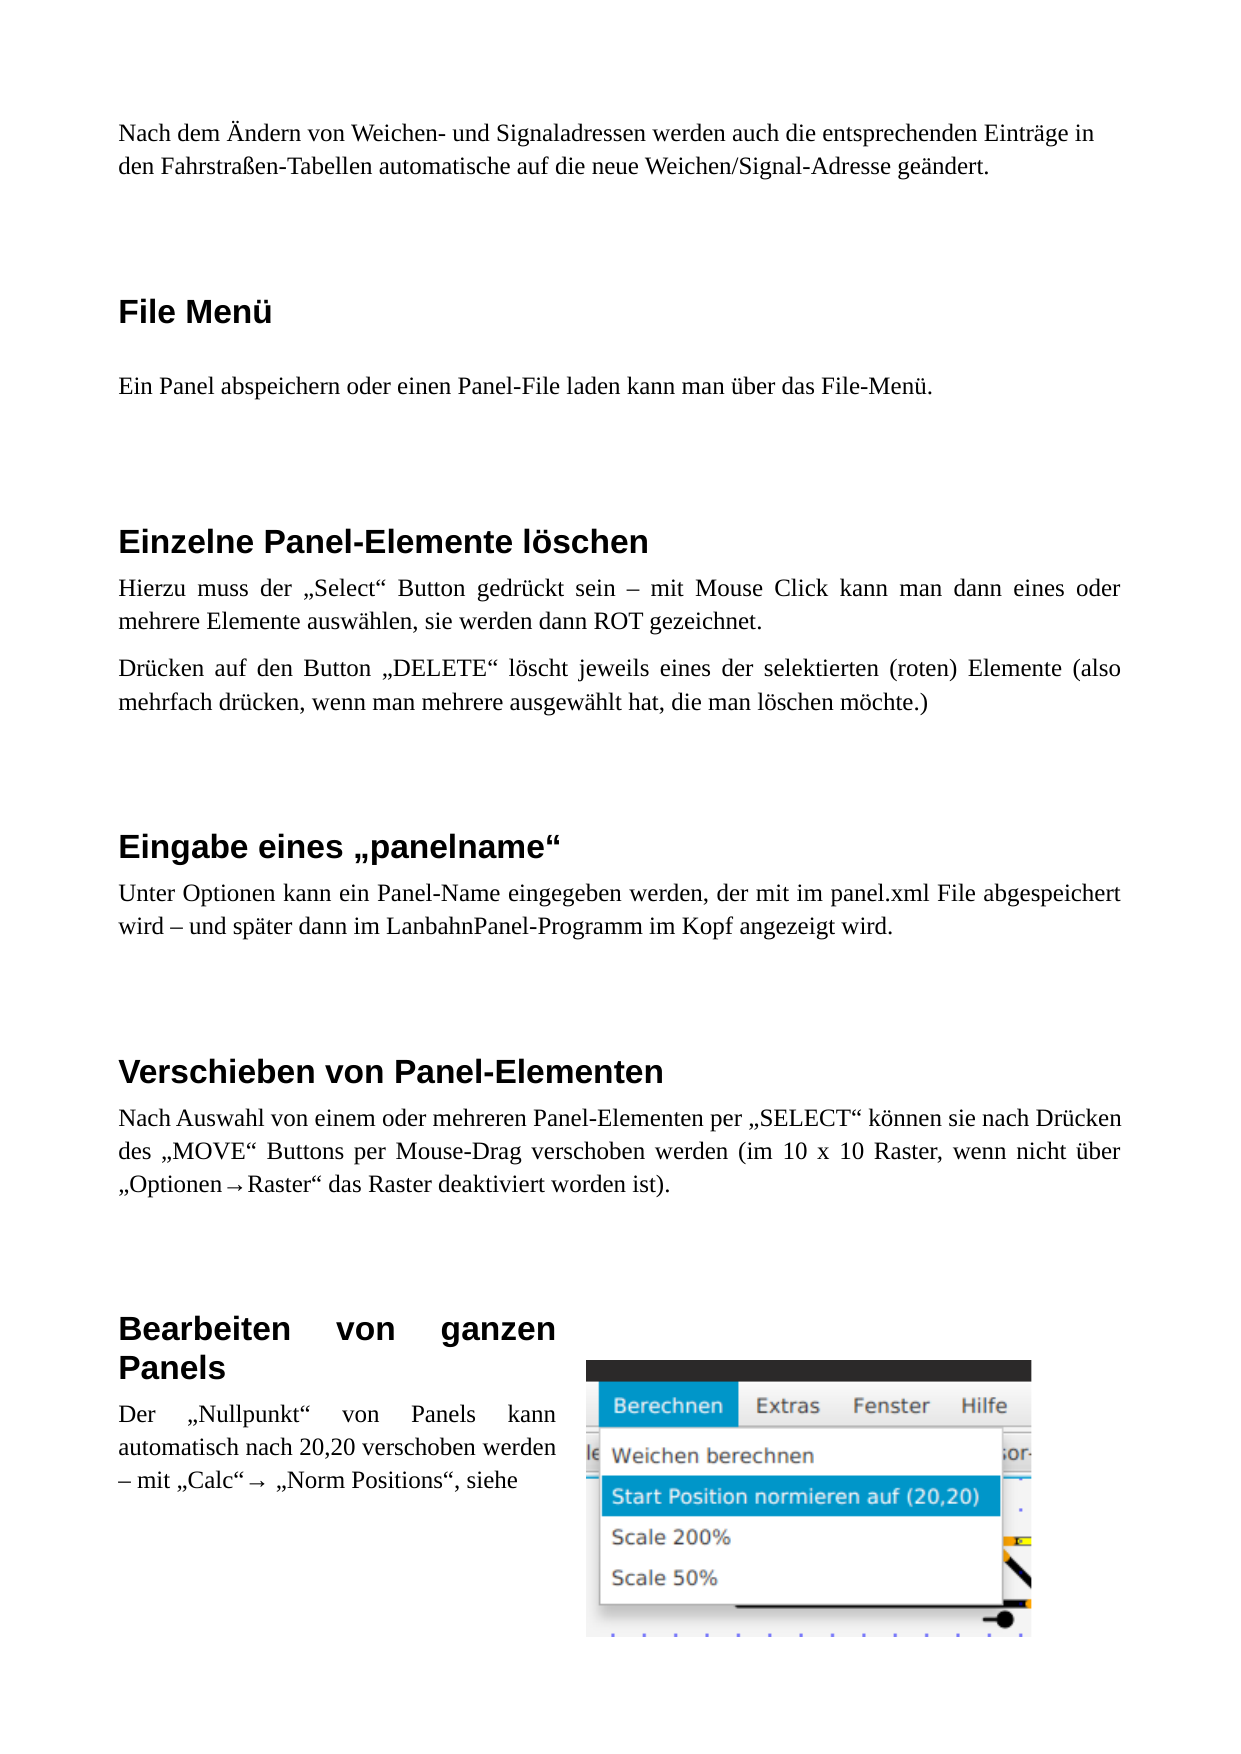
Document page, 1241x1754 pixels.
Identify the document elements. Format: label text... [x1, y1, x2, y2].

text Nach dem Ändern von Weichen- und Signaladressen werden auch die entsprechenden Einträge in den Fahrstraßen-Tabellen automatische auf die neue Weichen/Signal-Adresse geändert. [118, 118, 1122, 180]
text Der „Nullpunkt“ von Panels kann automatisch nach 20,20 verschoben werden – mit „Calc“→ „Norm Positions“, siehe [118, 1399, 586, 1494]
subtitle Eingabe eines „panelname“ [118, 827, 1122, 866]
text Hierzu muss der „Select“ Button gedrückt sein – mit Mouse Click kann man dann eines oder mehrere Elemente auswählen, sie werden dann ROT gezeichnet. [118, 573, 1122, 635]
text [1032, 1399, 1122, 1494]
text Ein Panel abspeichern oder einen Panel-File laden kann man über das File-Menü. [118, 371, 1122, 400]
text Nach Auswahl von einem oder mehreren Panel-Elementen per „SELECT“ können sie nach Drücken des „MOVE“ Buttons per Mouse-Drag verschoben werden (im 10 x 10 Raster, wenn nicht über „Optionen→Raster“ das Raster deaktiviert worden ist). [118, 1103, 1122, 1197]
subtitle Bearbeiten von ganzen Panels [118, 1309, 1122, 1386]
subtitle File Menü [118, 292, 1122, 330]
subtitle Verschieben von Panel-Elementen [118, 1052, 1122, 1090]
picture [586, 1360, 1032, 1637]
text Drücken auf den Button „DELETE“ löscht jeweils eines der selektierten (roten) Elemente (also mehrfach drücken, wenn man mehrere ausgewählt hat, die man löschen möchte.) [118, 653, 1122, 715]
subtitle Einzelne Panel-Elemente löschen [118, 522, 1122, 560]
text Unter Optionen kann ein Panel-Name eingegeben werden, der mit im panel.xml File abgespeichert wird – und später dann im LanbahnPanel-Programm im Kopf angezeigt wird. [118, 878, 1122, 940]
